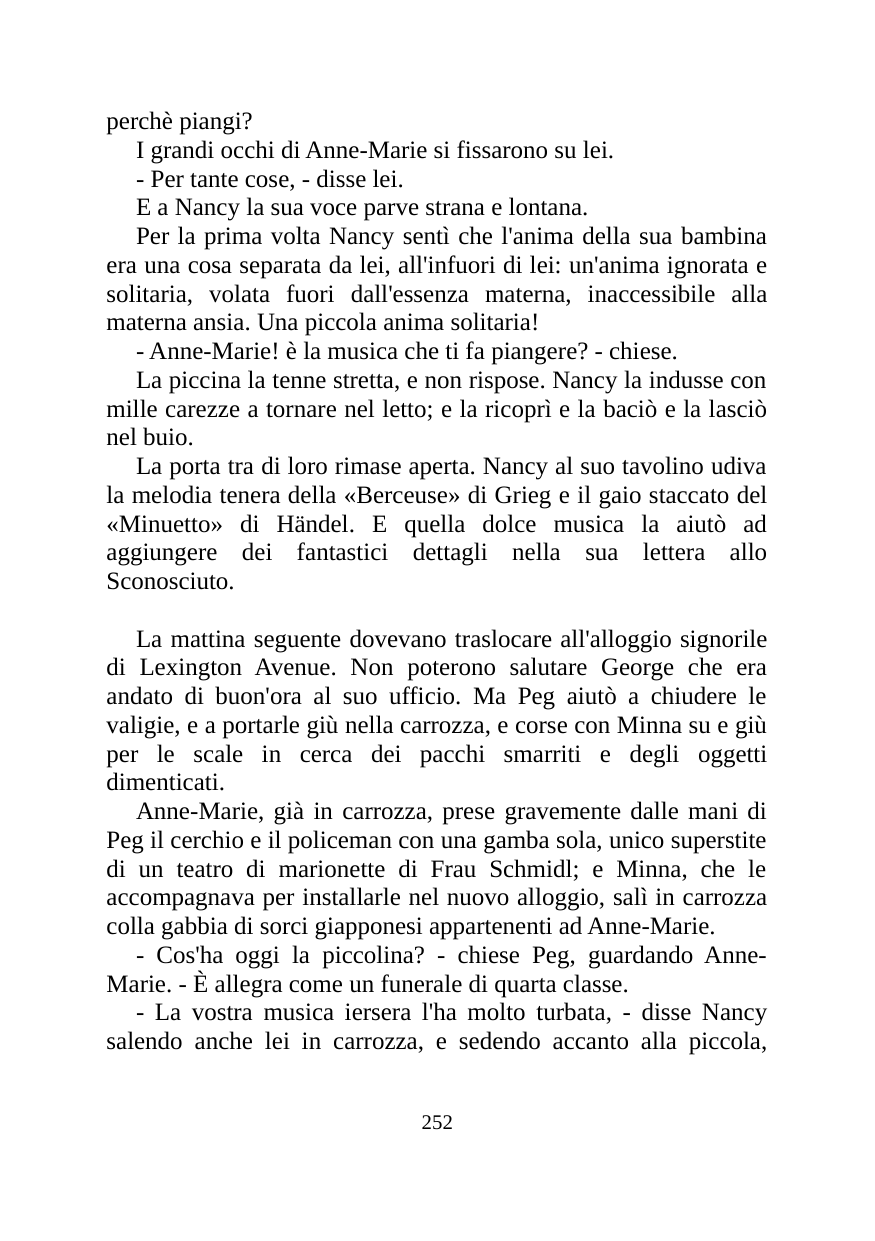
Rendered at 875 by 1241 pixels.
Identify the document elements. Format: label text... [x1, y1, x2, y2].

text Per la prima volta Nancy sentì che l'anima della sua bambina era una cosa separata da lei, all'infuori di lei: un'anima ignorata e solitaria, volata fuori dall'essenza materna, inaccessibile alla materna ansia. Una piccola anima solitaria! [106, 221, 768, 336]
text E a Nancy la sua voce parve strana e lontana. [106, 192, 768, 221]
text I grandi occhi di Anne-Marie si fissarono su lei. [106, 135, 768, 164]
text La piccina la tenne stretta, e non rispose. Nancy la indusse con mille carezze a tornare nel letto; e la ricoprì e la baciò e la lasciò nel buio. [106, 365, 768, 451]
text - Cos'ha oggi la piccolina? - chiese Peg, guardando Anne-Marie. - È allegra come un funerale di quarta classe. [106, 940, 768, 997]
text perchè piangi? [106, 106, 768, 135]
text - Anne-Marie! è la musica che ti fa piangere? - chiese. [106, 336, 768, 365]
text Anne-Marie, già in carrozza, prese gravemente dalle mani di Peg il cerchio e il policeman con una gamba sola, unico superstite di un teatro di marionette di Frau Schmidl; e Minna, che le accompagnava per installarle nel nuovo alloggio, salì in carrozza colla gabbia di sorci giapponesi appartenenti ad Anne-Marie. [106, 796, 768, 940]
text - Per tante cose, - disse lei. [106, 164, 768, 192]
text La porta tra di loro rimase aperta. Nancy al suo tavolino udiva la melodia tenera della «Berceuse» di Grieg e il gaio staccato del «Minuetto» di Händel. E quella dolce musica la aiutò ad aggiungere dei fantastici dettagli nella sua lettera allo Sconosciuto. [106, 451, 768, 595]
text - La vostra musica iersera l'ha molto turbata, - disse Nancy salendo anche lei in carrozza, e sedendo accanto alla piccola, [106, 997, 768, 1055]
text La mattina seguente dovevano traslocare all'alloggio signorile di Lexington Avenue. Non poterono salutare George che era andato di buon'ora al suo ufficio. Ma Peg aiutò a chiudere le valigie, e a portarle giù nella carrozza, e corse con Minna su e giù per le scale in cerca dei pacchi smarriti e degli oggetti dimenticati. [106, 624, 768, 796]
